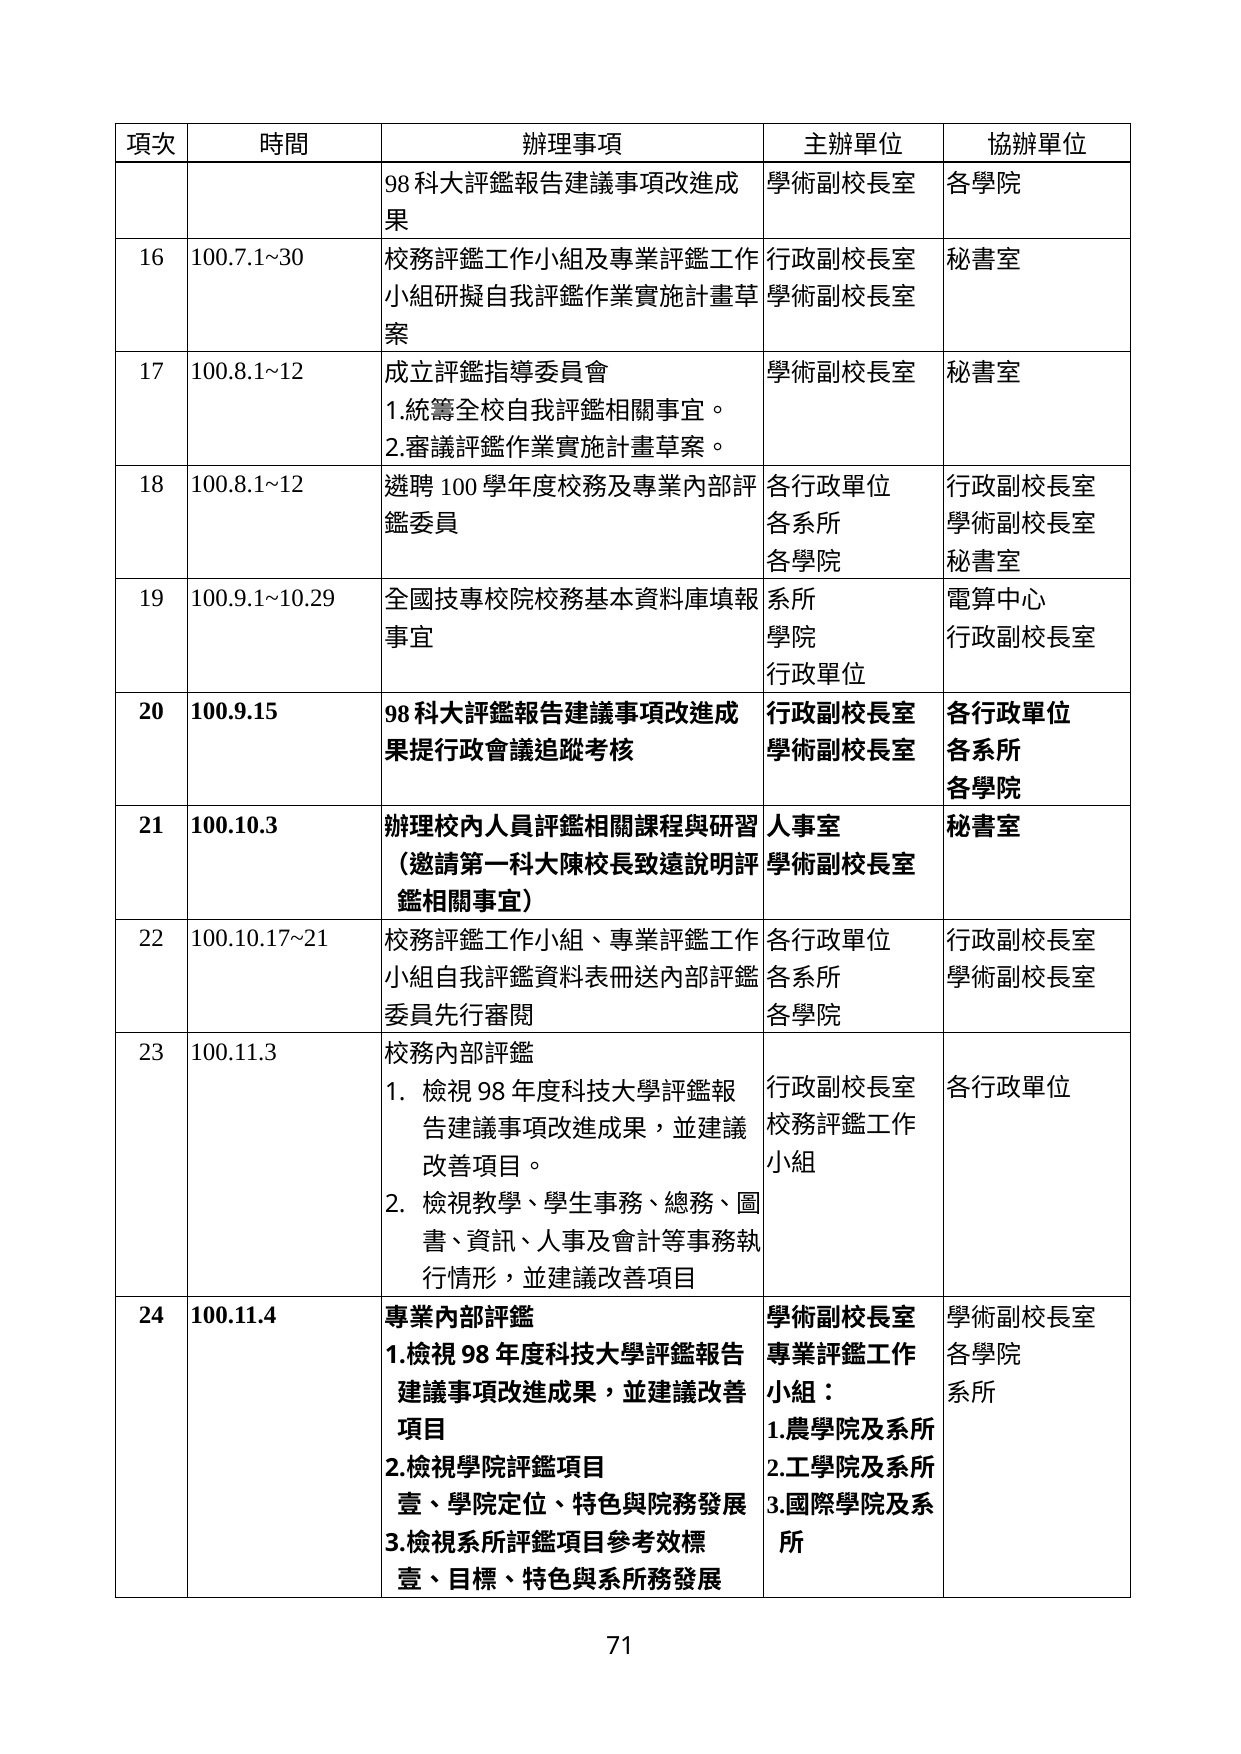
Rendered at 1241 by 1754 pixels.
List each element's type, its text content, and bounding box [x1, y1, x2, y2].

table_cell 100.11.4 [188, 1297, 381, 1597]
table_cell 20 [116, 693, 187, 805]
table_cell 秘書室 [944, 239, 1130, 351]
table_cell 100.9.15 [188, 693, 381, 805]
table_cell 辦理校內人員評鑑相關課程與研習 （邀請第一科大陳校長致遠說明評 鑑相關事宜） [382, 806, 763, 919]
table_header 項次 [116, 124, 187, 161]
table_header 時間 [188, 124, 381, 161]
table_cell 專業內部評鑑 1.檢視98年度科技大學評鑑報告 建議事項改進成果，並建議改善 項目 2.檢視學院評鑑項目 壹、學院定位、特色與院務發展 3.檢視系所評鑑項目參考效標 壹、目標、特色與系所務發展 [382, 1297, 763, 1597]
table_cell [188, 163, 381, 237]
table_cell 21 [116, 806, 187, 919]
table_cell 19 [116, 579, 187, 692]
table_cell 17 [116, 352, 187, 464]
table_cell 100.10.3 [188, 806, 381, 919]
table_cell 校務評鑑工作小組及專業評鑑工作小組研擬自我評鑑作業實施計畫草案 [382, 239, 763, 351]
table_cell 100.10.17~21 [188, 920, 381, 1032]
table_cell 校務評鑑工作小組、專業評鑑工作小組自我評鑑資料表冊送內部評鑑委員先行審閱 [382, 920, 763, 1032]
table_cell 學術副校長室 [764, 352, 943, 464]
table_cell 98科大評鑑報告建議事項改進成果提行政會議追蹤考核 [382, 693, 763, 805]
table_cell 行政副校長室 學術副校長室 [764, 239, 943, 351]
table_cell 行政副校長室 學術副校長室 [944, 920, 1130, 1032]
table_cell 23 [116, 1033, 187, 1296]
table_cell 18 [116, 466, 187, 578]
table_cell 行政副校長室 學術副校長室 [764, 693, 943, 805]
table_cell 成立評鑑指導委員會 1.統籌全校自我評鑑相關事宜。 2.審議評鑑作業實施計畫草案。 [382, 352, 763, 464]
table_cell [116, 163, 187, 237]
table_cell 校務內部評鑑 檢視98年度科技大學評鑑報告建議事項改進成果，並建議改善項目。 檢視教學、學生事務、總務、圖書、資訊、人事及會計等事務執行情形，並建議改善項目 [382, 1033, 763, 1296]
table_cell 各行政單位 各系所 各學院 [764, 466, 943, 578]
table_cell 各行政單位 各系所 各學院 [944, 693, 1130, 805]
table_cell 100.8.1~12 [188, 352, 381, 464]
table_cell 98科大評鑑報告建議事項改進成果 [382, 163, 763, 237]
table_cell 人事室 學術副校長室 [764, 806, 943, 919]
table_header 辦理事項 [382, 124, 763, 161]
table_cell 行政副校長室 學術副校長室 秘書室 [944, 466, 1130, 578]
table_cell 秘書室 [944, 352, 1130, 464]
table_cell 各行政單位 各系所 各學院 [764, 920, 943, 1032]
table_cell 100.7.1~30 [188, 239, 381, 351]
table_cell 系所 學院 行政單位 [764, 579, 943, 692]
table_cell 學術副校長室 各學院 系所 [944, 1297, 1130, 1597]
table_cell 各行政單位 [944, 1033, 1130, 1296]
table_cell 學術副校長室 [764, 163, 943, 237]
table_cell 16 [116, 239, 187, 351]
table_cell 100.11.3 [188, 1033, 381, 1296]
table_cell 22 [116, 920, 187, 1032]
table_cell 全國技專校院校務基本資料庫填報事宜 [382, 579, 763, 692]
table_cell 學術副校長室 專業評鑑工作小組： 1.農學院及系所 2.工學院及系所 3.國際學院及系 所 [764, 1297, 943, 1597]
table_cell 100.9.1~10.29 [188, 579, 381, 692]
table_cell 100.8.1~12 [188, 466, 381, 578]
table_header 主辦單位 [764, 124, 943, 161]
table_cell 各學院 [944, 163, 1130, 237]
table_cell 電算中心 行政副校長室 [944, 579, 1130, 692]
table_header 協辦單位 [944, 124, 1130, 161]
table_cell 遴聘100學年度校務及專業內部評鑑委員 [382, 466, 763, 578]
table_cell 秘書室 [944, 806, 1130, 919]
table_cell 行政副校長室 校務評鑑工作小組 [764, 1033, 943, 1296]
table_cell 24 [116, 1297, 187, 1597]
